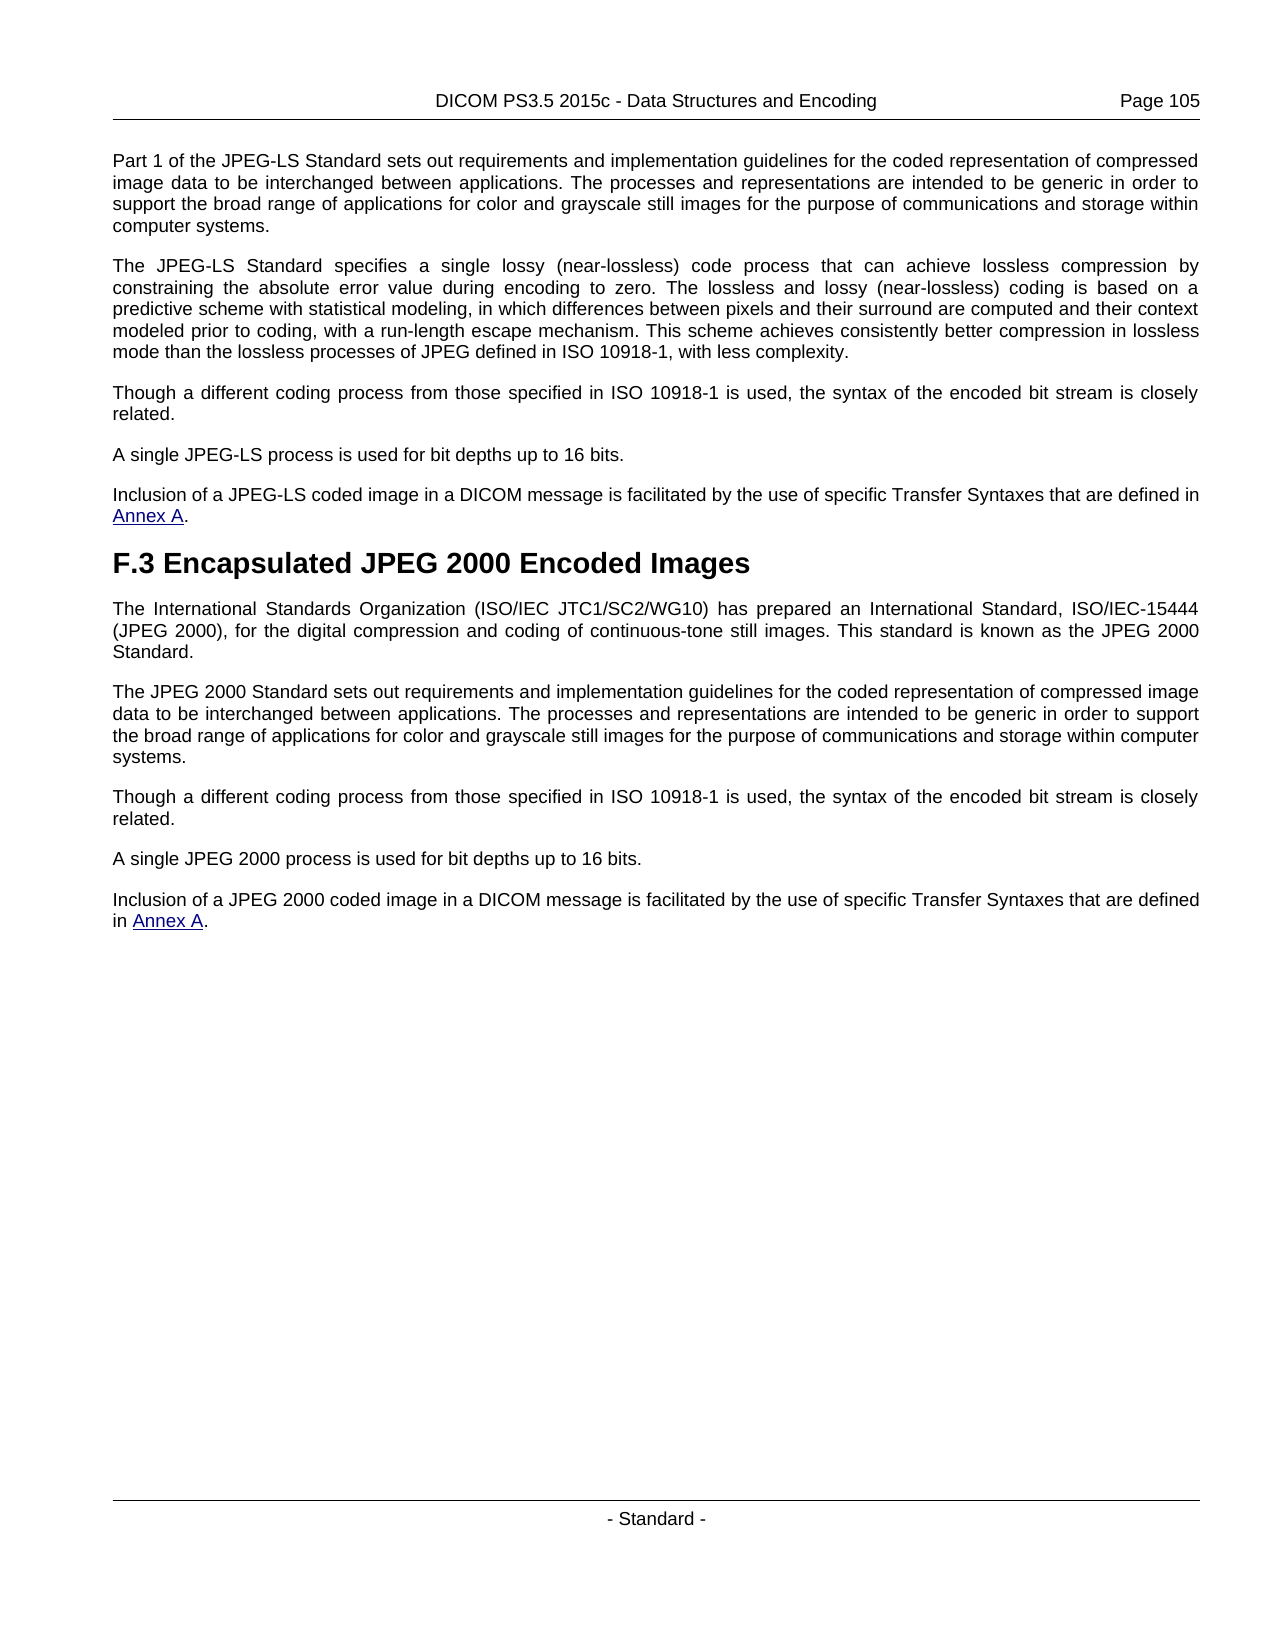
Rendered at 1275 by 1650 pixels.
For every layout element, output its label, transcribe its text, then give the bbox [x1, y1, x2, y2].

text Inclusion of a JPEG-LS coded image in a DICOM message is facilitated by the use of specific Transfer Syntaxes that are defined in Annex A. [112, 484, 1200, 527]
text The JPEG-LS Standard specifies a single lossy (near-lossless) code process that can achieve lossless compression by constraining the absolute error value during encoding to zero. The lossless and lossy (near-lossless) coding is based on a predictive scheme with statistical modeling, in which differences between pixels and their surround are computed and their context modeled prior to coding, with a run-length escape mechanism. This scheme achieves consistently better compression in lossless mode than the lossless processes of JPEG defined in ISO 10918-1, with less complexity. [112, 255, 1200, 363]
text The International Standards Organization (ISO/IEC JTC1/SC2/WG10) has prepared an International Standard, ISO/IEC-15444 (JPEG 2000), for the digital compression and coding of continuous-tone still images. This standard is known as the JPEG 2000 Standard. [112, 598, 1200, 663]
text The JPEG 2000 Standard sets out requirements and implementation guidelines for the coded representation of compressed image data to be interchanged between applications. The processes and representations are intended to be generic in order to support the broad range of applications for color and grayscale still images for the purpose of communications and storage within computer systems. [112, 681, 1200, 768]
text A single JPEG 2000 process is used for bit depths up to 16 bits. [112, 848, 1200, 870]
text A single JPEG-LS process is used for bit depths up to 16 bits. [112, 443, 1200, 465]
text Part 1 of the JPEG-LS Standard sets out requirements and implementation guidelines for the coded representation of compressed image data to be interchanged between applications. The processes and representations are intended to be generic in order to support the broad range of applications for color and grayscale still images for the purpose of communications and storage within computer systems. [112, 150, 1200, 236]
text Though a different coding process from those specified in ISO 10918-1 is used, the syntax of the encoded bit stream is closely related. [112, 382, 1200, 425]
text Though a different coding process from those specified in ISO 10918-1 is used, the syntax of the encoded bit stream is closely related. [112, 786, 1200, 829]
text F.3 Encapsulated JPEG 2000 Encoded Images [112, 546, 1200, 579]
text Inclusion of a JPEG 2000 coded image in a DICOM message is facilitated by the use of specific Transfer Syntaxes that are defined in Annex A. [112, 888, 1200, 932]
